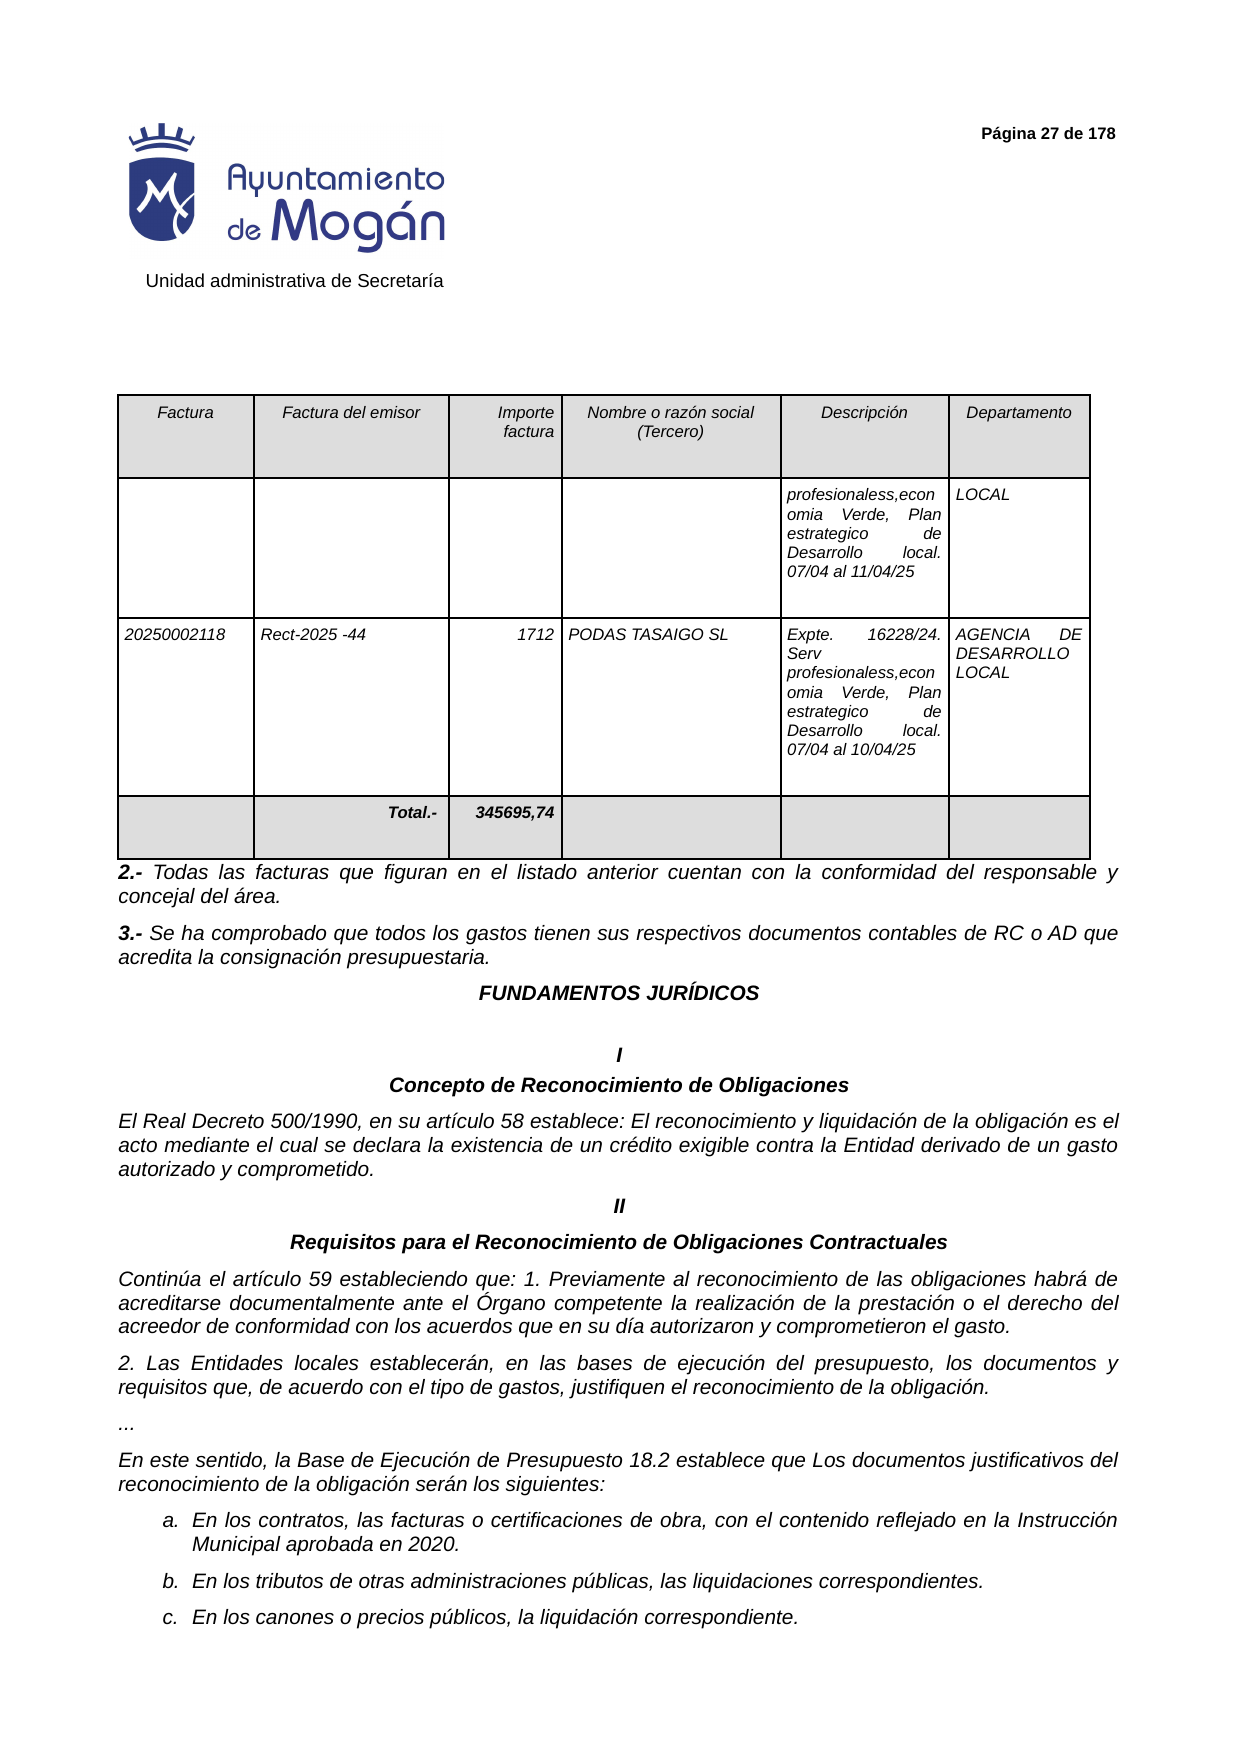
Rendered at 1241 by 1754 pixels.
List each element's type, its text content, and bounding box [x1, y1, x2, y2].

table_cell AGENCIA DE DESARROLLO LOCAL [950, 619, 1089, 795]
table_cell [450, 479, 561, 617]
table_cell [119, 479, 253, 617]
table_header Nombre o razón social (Tercero) [563, 396, 780, 477]
table_cell Expte. 16228/24. Serv profesionaless,economia Verde, Plan estrategico de Desarrollo local. 07/04 al 10/04/25 [782, 619, 948, 795]
text FUNDAMENTOS JURÍDICOS [118, 981, 1122, 1005]
text 2. Las Entidades locales establecerán, en las bases de ejecución del presupuesto, los documentos y requisitos que, de acuerdo con el tipo de gastos, justifiquen el reconocimiento de la obligación. [118, 1351, 1122, 1399]
table_cell [119, 797, 253, 858]
table_cell [563, 479, 780, 617]
text Concepto de Reconocimiento de Obligaciones [118, 1073, 1122, 1097]
table_cell [255, 479, 448, 617]
table_cell profesionaless,economia Verde, Plan estrategico de Desarrollo local. 07/04 al 11/04/25 [782, 479, 948, 617]
subtitle I [118, 1042, 1122, 1066]
table_cell Rect-2025 -44 [255, 619, 448, 795]
text Continúa el artículo 59 estableciendo que: 1. Previamente al reconocimiento de las obligaciones habrá de acreditarse documentalmente ante el Órgano competente la realización de la prestación o el derecho del acreedor de conformidad con los acuerdos que en su día autorizaron y comprometieron el gasto. [118, 1266, 1122, 1338]
list En los contratos, las facturas o certificaciones de obra, con el contenido reflejado en la Instrucción Municipal aprobada en 2020. [162, 1508, 1122, 1556]
table_header Importe factura [450, 396, 561, 477]
list En los canones o precios públicos, la liquidación correspondiente. [162, 1605, 1122, 1629]
text 3.- Se ha comprobado que todos los gastos tienen sus respectivos documentos contables de RC o AD que acredita la consignación presupuestaria. [118, 921, 1122, 968]
table_header Factura del emisor [255, 396, 448, 477]
text Requisitos para el Reconocimiento de Obligaciones Contractuales [118, 1230, 1122, 1254]
table_cell 1712 [450, 619, 561, 795]
table_cell [950, 797, 1089, 858]
text ... [118, 1411, 1122, 1435]
text 2.- Todas las facturas que figuran en el listado anterior cuentan con la conformidad del responsable y concejal del área. [118, 860, 1122, 908]
table_cell 345695,74 [450, 797, 561, 858]
table_cell PODAS TASAIGO SL [563, 619, 780, 795]
table_header Factura [119, 396, 253, 477]
table_cell 20250002118 [119, 619, 253, 795]
text II [118, 1193, 1122, 1217]
picture [128, 123, 445, 259]
text El Real Decreto 500/1990, en su artículo 58 establece: El reconocimiento y liquidación de la obligación es el acto mediante el cual se declara la existencia de un crédito exigible contra la Entidad derivado de un gasto autorizado y comprometido. [118, 1109, 1122, 1181]
list En los tributos de otras administraciones públicas, las liquidaciones correspondientes. [162, 1568, 1122, 1592]
table_header Departamento [950, 396, 1089, 477]
table_cell [563, 797, 780, 858]
table_cell LOCAL [950, 479, 1089, 617]
table_header Descripción [782, 396, 948, 477]
table_cell [782, 797, 948, 858]
text En este sentido, la Base de Ejecución de Presupuesto 18.2 establece que Los documentos justificativos del reconocimiento de la obligación serán los siguientes: [118, 1448, 1122, 1496]
table_cell Total.- [255, 797, 448, 858]
